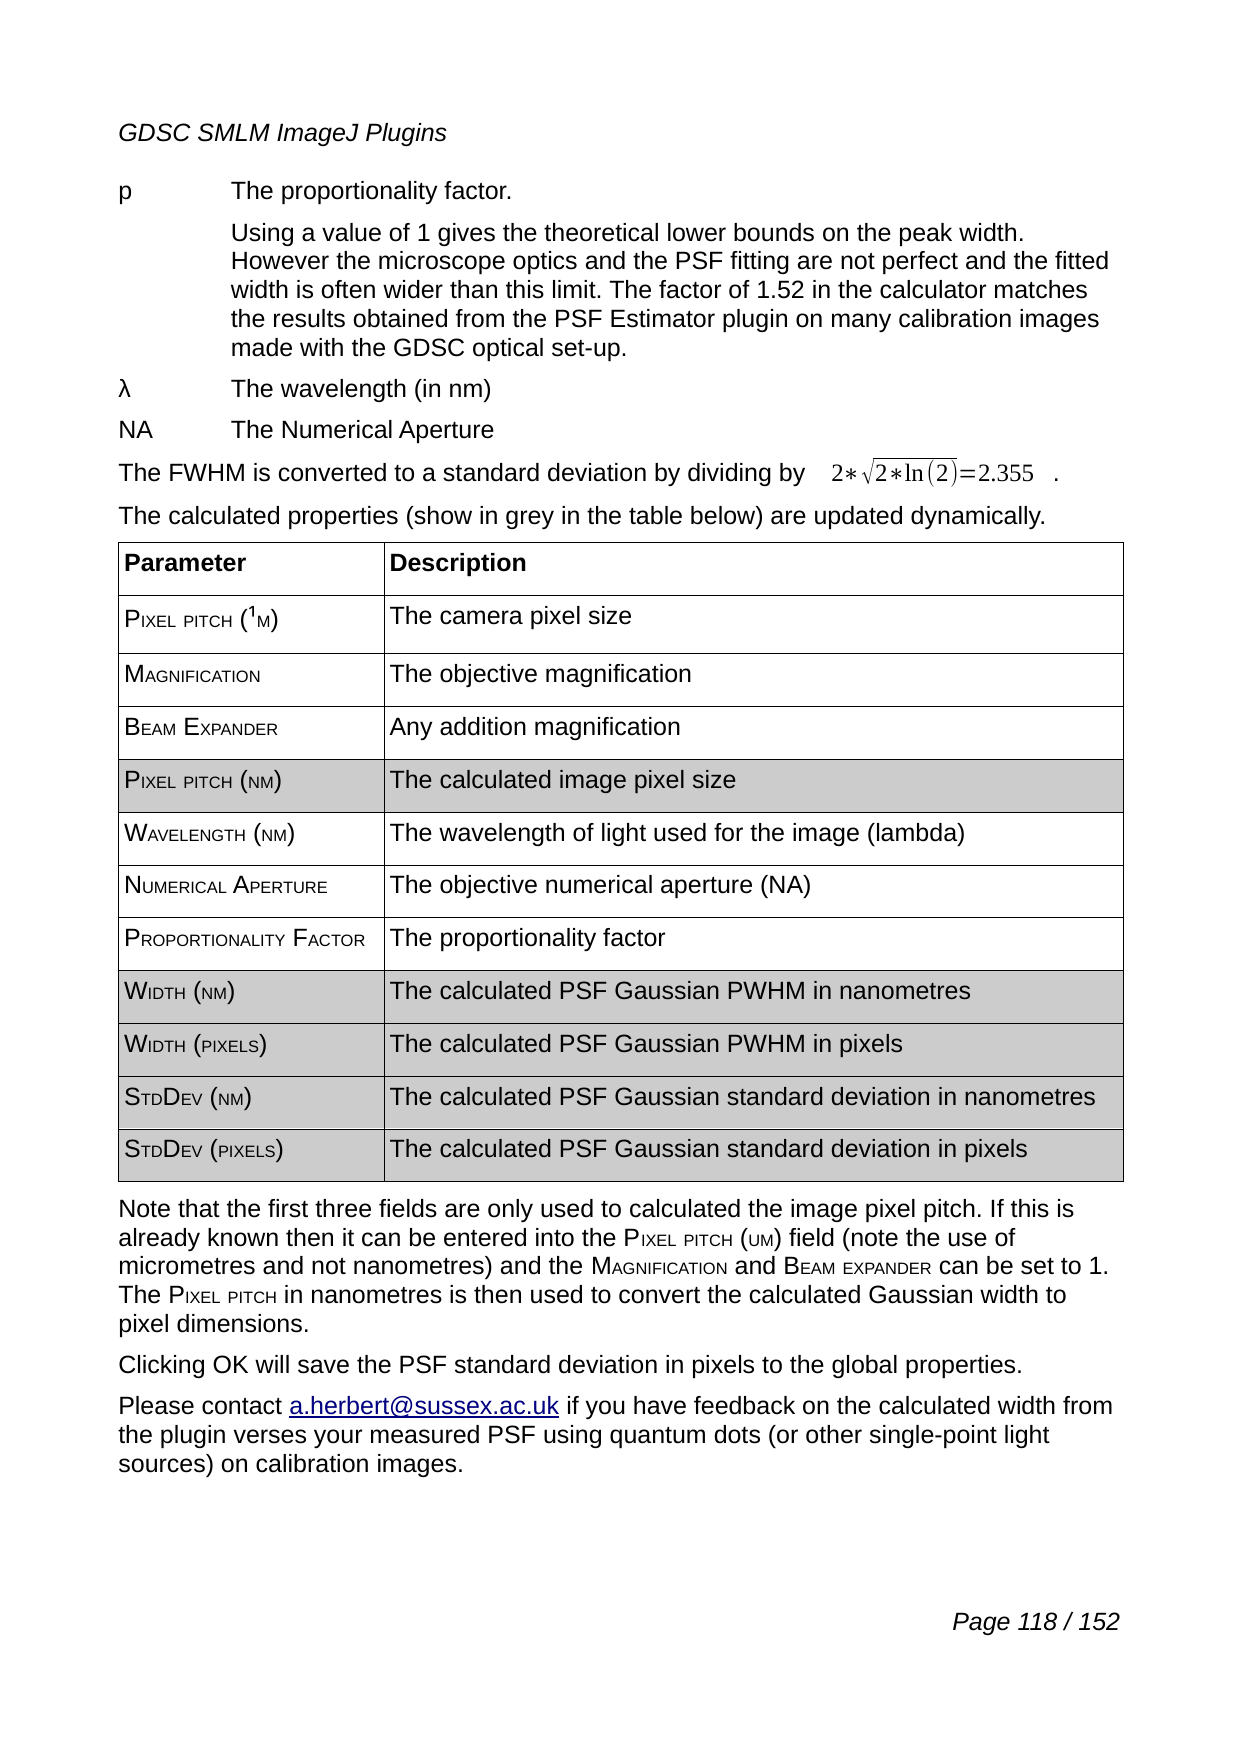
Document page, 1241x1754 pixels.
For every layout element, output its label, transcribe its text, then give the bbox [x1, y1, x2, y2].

table_cell Width (pixels) [119, 1024, 384, 1076]
table_cell Any addition magnification [385, 707, 1123, 759]
table_cell p [118, 176, 231, 374]
table_cell Wavelength (nm) [119, 813, 384, 864]
table_cell The calculated PSF Gaussian standard deviation in pixels [385, 1130, 1123, 1181]
table_cell NA [118, 415, 231, 456]
table_cell The camera pixel size [385, 596, 1123, 653]
table_cell The calculated PSF Gaussian standard deviation in nanometres [385, 1077, 1123, 1128]
table_header Description [385, 543, 1123, 595]
table_cell StdDev (pixels) [119, 1130, 384, 1181]
table_cell The calculated image pixel size [385, 760, 1123, 812]
table_header Parameter [119, 543, 384, 595]
table_cell The objective numerical aperture (NA) [385, 866, 1123, 917]
table_cell StdDev (nm) [119, 1077, 384, 1128]
table_cell The wavelength of light used for the image (lambda) [385, 813, 1123, 864]
table_cell Width (nm) [119, 971, 384, 1023]
table_cell Pixel pitch (¹m) [119, 596, 384, 653]
table_cell Numerical Aperture [119, 866, 384, 917]
text Please contact a.herbert@sussex.ac.uk if you have feedback on the calculated width from the plugin verses your measured PSF using quantum dots (or other single-point light sources) on calibration images. [118, 1391, 1122, 1477]
table_cell The proportionality factor [385, 918, 1123, 970]
table_cell The calculated PSF Gaussian PWHM in nanometres [385, 971, 1123, 1023]
table_cell The objective magnification [385, 654, 1123, 706]
text The calculated properties (show in grey in the table below) are updated dynamically. [118, 501, 1122, 530]
table_cell Proportionality Factor [119, 918, 384, 970]
table_cell Beam Expander [119, 707, 384, 759]
table_cell Pixel pitch (nm) [119, 760, 384, 812]
table_cell λ [118, 374, 231, 415]
table_cell The Numerical Aperture [231, 415, 1123, 456]
text Note that the first three fields are only used to calculated the image pixel pitch. If this is already known then it can be entered into the Pixel pitch (um) field (note the use of micrometres and not nanometres) and the Magnification and Beam expander can be set to 1. The Pixel pitch in nanometres is then used to convert the calculated Gaussian width to pixel dimensions. [118, 1194, 1122, 1338]
table_cell The wavelength (in nm) [231, 374, 1123, 415]
text Clicking OK will save the PSF standard deviation in pixels to the global properties. [118, 1350, 1122, 1379]
table_cell Magnification [119, 654, 384, 706]
text The FWHM is converted to a standard deviation by dividing by . [118, 456, 1122, 488]
table_cell The proportionality factor. Using a value of 1 gives the theoretical lower bounds on the peak width. However the microscope optics and the PSF fitting are not perfect and the fitted width is often wider than this limit. The factor of 1.52 in the calculator matches the results obtained from the PSF Estimator plugin on many calibration images made with the GDSC optical set-up. [231, 176, 1123, 374]
table_cell The calculated PSF Gaussian PWHM in pixels [385, 1024, 1123, 1076]
